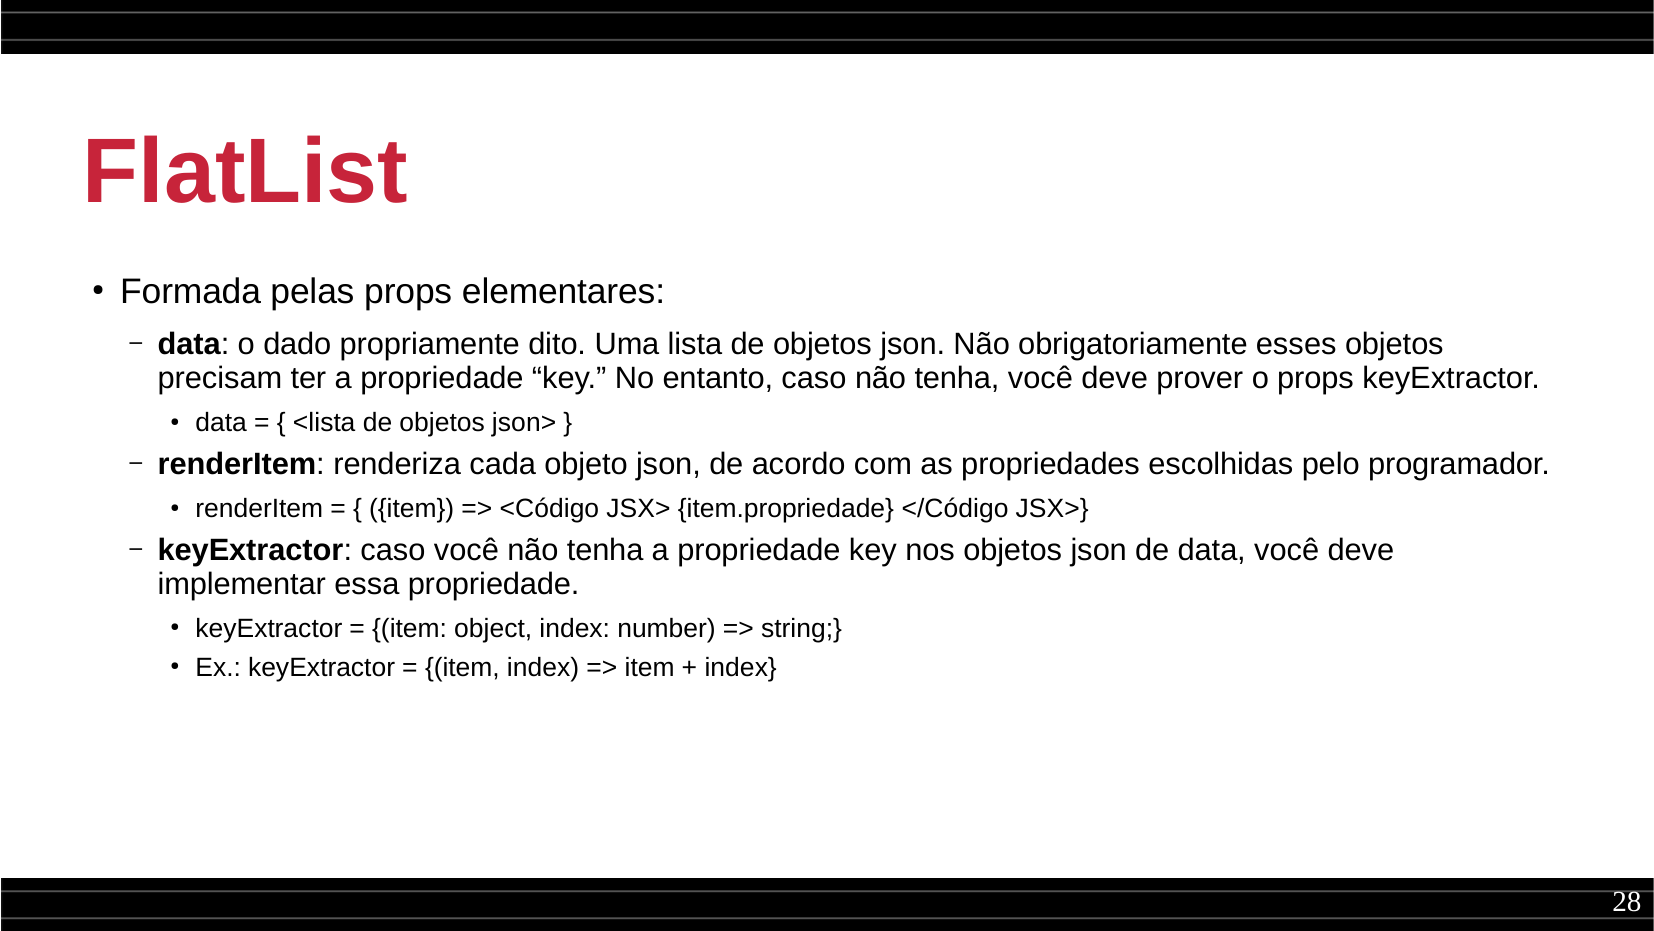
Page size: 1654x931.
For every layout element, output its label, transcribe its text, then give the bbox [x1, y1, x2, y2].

picture [1, 0, 1654, 54]
list Formada pelas props elementares: data: o dado propriamente dito. Uma lista de objetos json. Não obrigatoriamente esses objetos precisam ter a propriedade “key.” No entanto, caso não tenha, você deve prover o props keyExtractor. data = { <lista de objetos json> } renderItem: renderiza cada objeto json, de acordo com as propriedades escolhidas pelo programador. renderItem = { ({item}) => <Código JSX> {item.propriedade} </Código JSX>} keyExtractor: caso você não tenha a propriedade key nos objetos json de data, você deve implementar essa propriedade. keyExtractor = {(item: object, index: number) => string;} Ex.: keyExtractor = {(item, index) => item + index} [82, 271, 1571, 758]
title FlatList [82, 92, 1571, 249]
picture [1, 878, 1654, 931]
